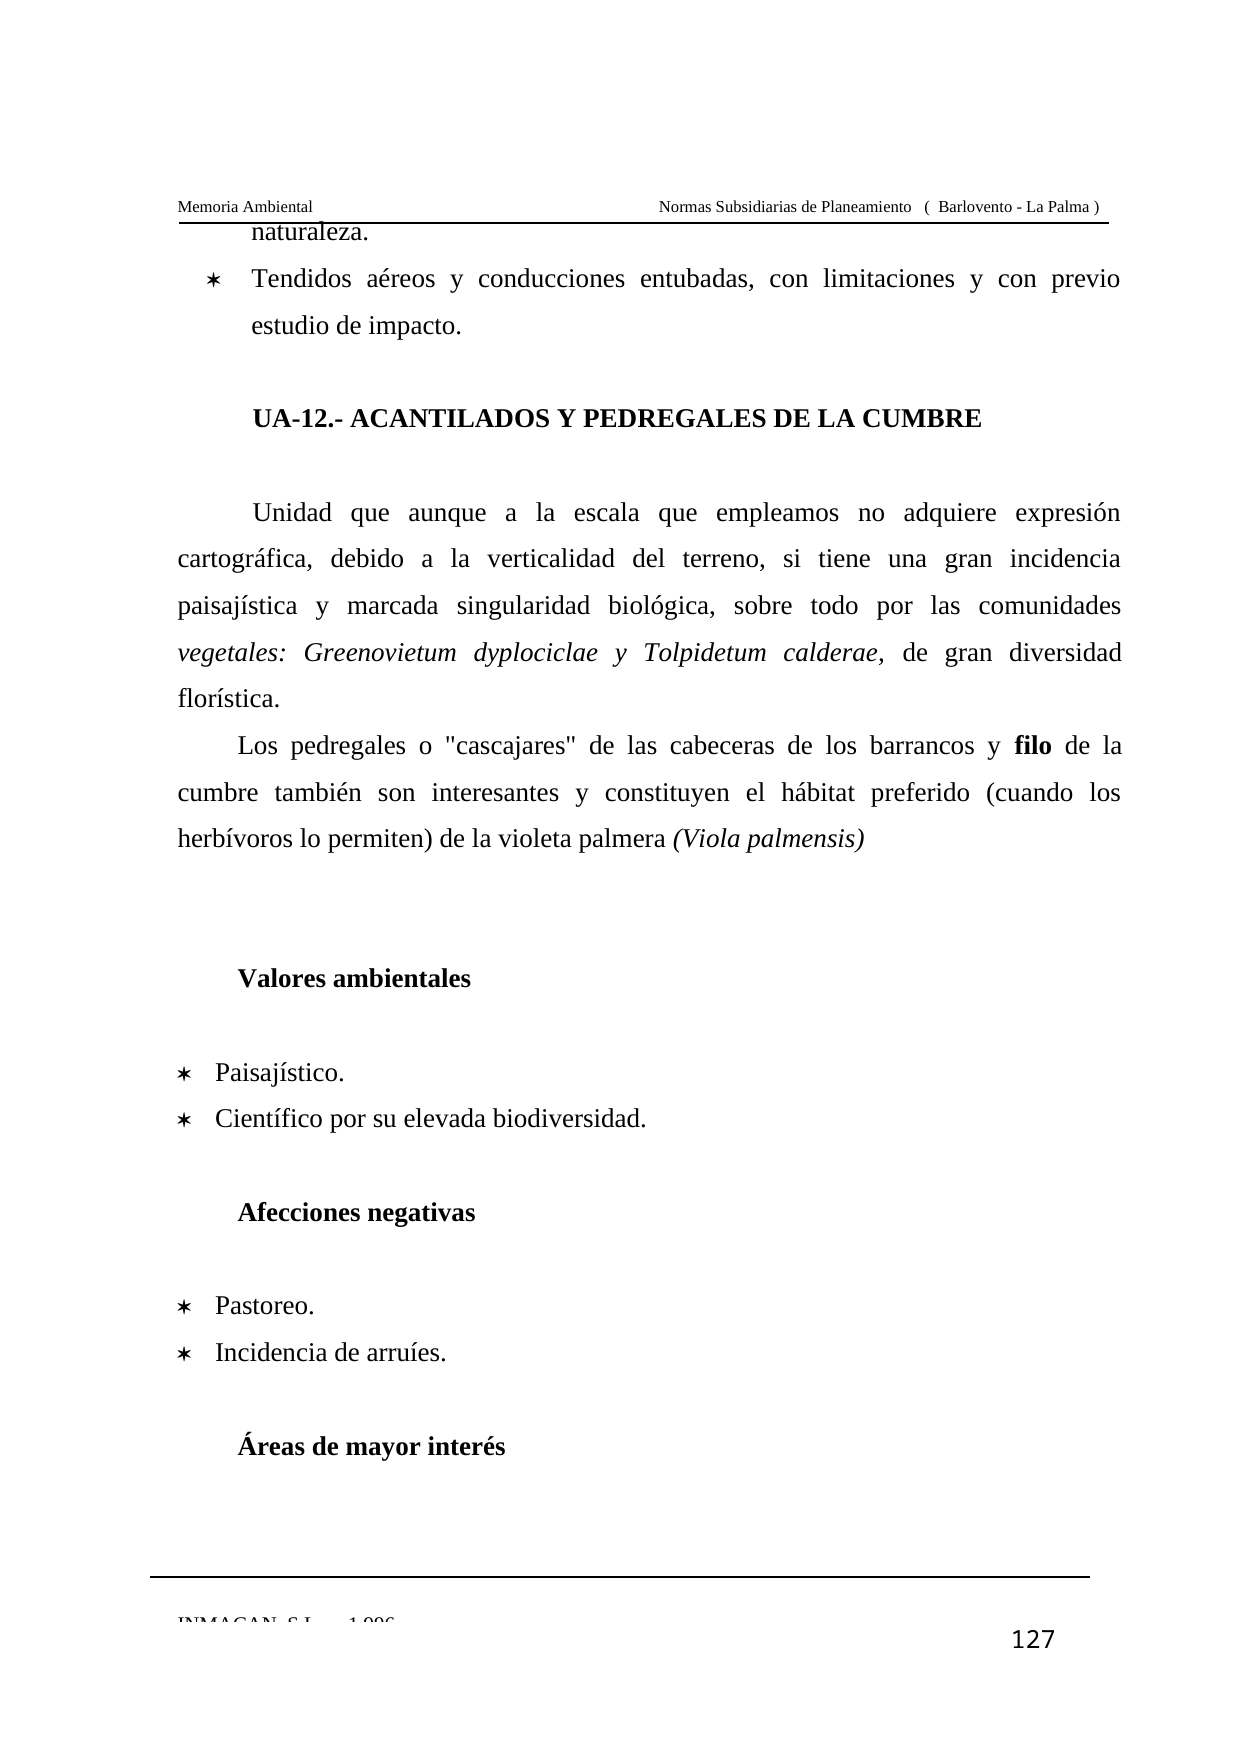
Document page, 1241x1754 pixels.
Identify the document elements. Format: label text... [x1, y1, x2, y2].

text Afecciones negativas [237, 1196, 1122, 1227]
text Valores ambientales [237, 962, 1122, 993]
text Los pedregales o "cascajares" de las cabeceras de los barrancos y filo de la cumbre también son interesantes y constituyen el hábitat preferido (cuando los herbívoros lo permiten) de la violeta palmera (Viola palmensis) [177, 729, 1122, 853]
text UA-12.- ACANTILADOS Y PEDREGALES DE LA CUMBRE [177, 402, 1122, 433]
list Pastoreo. [177, 1289, 1122, 1321]
text Unidad que aunque a la escala que empleamos no adquiere expresión cartográfica, debido a la verticalidad del terreno, si tiene una gran incidencia paisajística y marcada singularidad biológica, sobre todo por las comunidades vegetales: Greenovietum dyplociclae y Tolpidetum calderae, de gran diversidad florística. [177, 496, 1122, 713]
list Tendidos aéreos y conducciones entubadas, con limitaciones y con previo estudio de impacto. [207, 262, 1122, 340]
list naturaleza. [207, 216, 1122, 247]
text Áreas de mayor interés [237, 1430, 1122, 1461]
list Paisajístico. [177, 1056, 1122, 1087]
list Científico por su elevada biodiversidad. [177, 1102, 1122, 1134]
list Incidencia de arruíes. [177, 1336, 1122, 1367]
